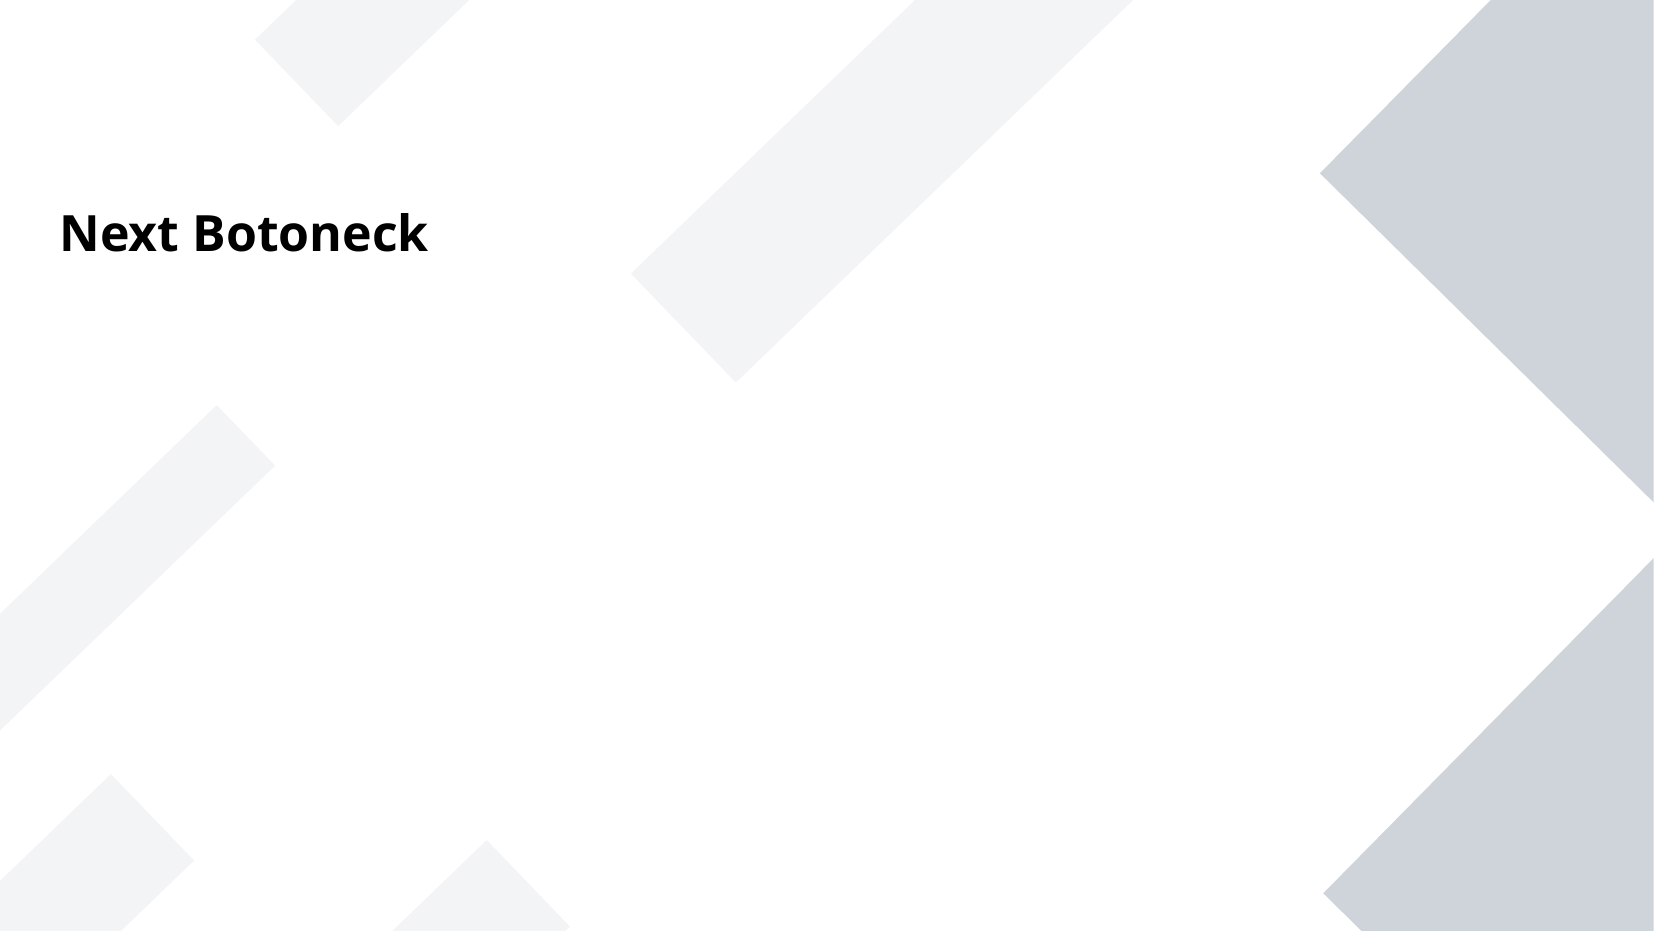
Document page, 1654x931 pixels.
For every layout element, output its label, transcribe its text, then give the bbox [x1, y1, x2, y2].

text_box Next Botoneck [45, 193, 1276, 301]
